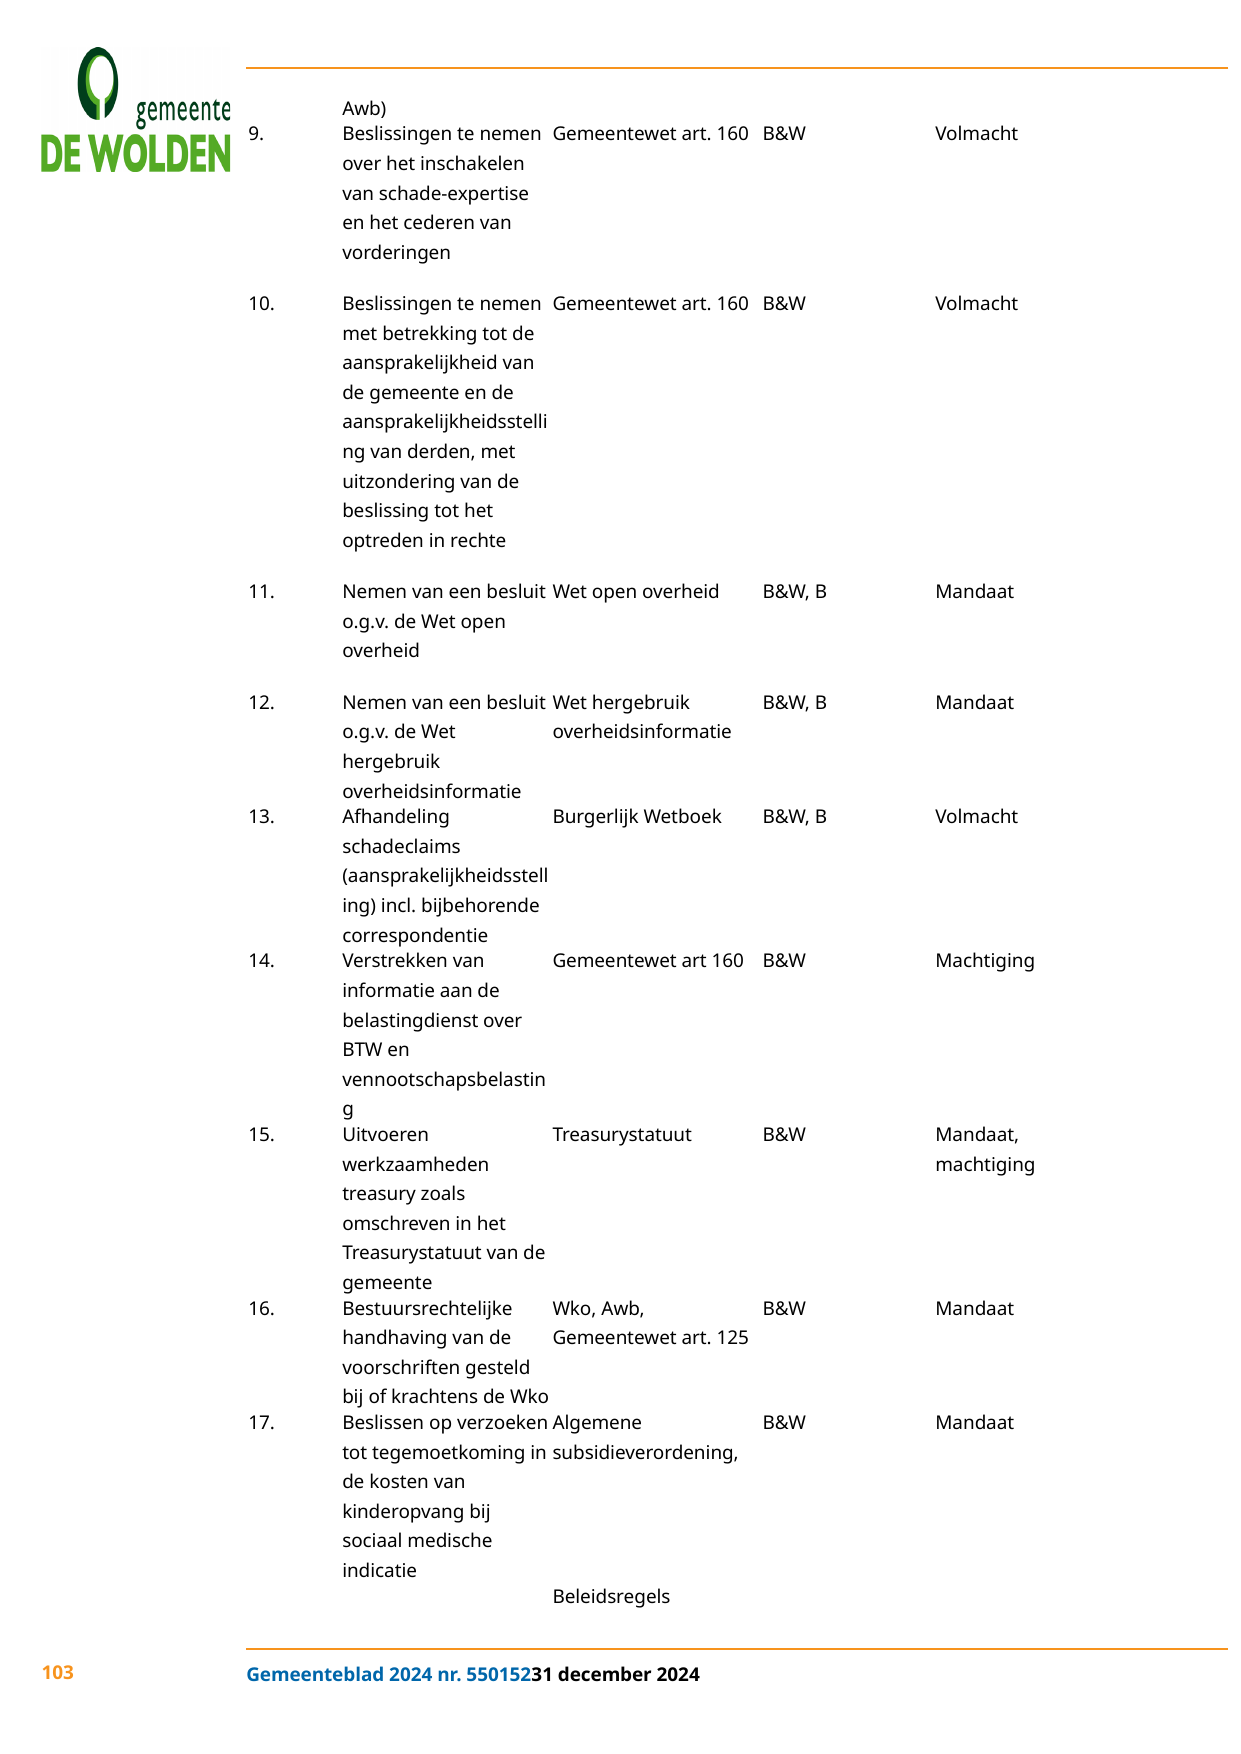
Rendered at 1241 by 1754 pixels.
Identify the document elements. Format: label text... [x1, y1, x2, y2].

table_cell Mandaat [935, 689, 1079, 803]
table_cell 10. [248, 290, 342, 553]
table_cell [1079, 121, 1152, 264]
table_cell 11. [248, 579, 342, 663]
table_cell Beslissingen te nemen over het inschakelen van schade-expertise en het cederen van vorderingen [342, 121, 552, 264]
table_cell Bestuursrechtelijke handhaving van de voorschriften gesteld bij of krachtens de Wko [342, 1295, 552, 1409]
table_cell Beslissingen te nemen met betrekking tot de aansprakelijkheid van de gemeente en de aansprakelijkheidsstelling van derden, met uitzondering van de beslissing tot het optreden in rechte [342, 290, 552, 553]
table_cell [763, 663, 935, 689]
table_cell [1079, 553, 1152, 578]
table_cell Wko, Awb, Gemeentewet art. 125 [552, 1295, 762, 1409]
table_cell [342, 663, 552, 689]
table_cell [1079, 95, 1152, 121]
table_cell [935, 553, 1079, 578]
table_cell [1079, 1295, 1152, 1409]
table_cell Algemene subsidieverordening, [552, 1409, 762, 1583]
table_cell Nemen van een besluit o.g.v. de Wet open overheid [342, 579, 552, 663]
table_cell B&W [763, 948, 935, 1121]
table_cell B&W, B [763, 804, 935, 948]
table_cell [552, 265, 762, 290]
table_cell [552, 663, 762, 689]
table_cell B&W [763, 1121, 935, 1295]
table_cell B&W [763, 1295, 935, 1409]
table_cell [1079, 1409, 1152, 1583]
table_cell [248, 663, 342, 689]
table_cell Beleidsregels [552, 1583, 762, 1609]
picture [41, 47, 231, 172]
table_cell Gemeentewet art 160 [552, 948, 762, 1121]
table_cell 12. [248, 689, 342, 803]
table_cell [1079, 1583, 1152, 1609]
table_cell [935, 265, 1079, 290]
table_cell B&W [763, 121, 935, 264]
table_cell [248, 1583, 342, 1609]
table_cell Volmacht [935, 804, 1079, 948]
table_cell 17. [248, 1409, 342, 1583]
table_cell Nemen van een besluit o.g.v. de Wet hergebruik overheidsinformatie [342, 689, 552, 803]
table_cell [342, 553, 552, 578]
table_cell Awb) [342, 95, 552, 121]
table_cell [935, 95, 1079, 121]
table_cell 15. [248, 1121, 342, 1295]
table_cell [342, 265, 552, 290]
table_cell Mandaat [935, 1409, 1079, 1583]
table_cell [552, 95, 762, 121]
table_cell [248, 265, 342, 290]
table_cell Wet hergebruik overheidsinformatie [552, 689, 762, 803]
table_cell Volmacht [935, 121, 1079, 264]
table_cell Gemeentewet art. 160 [552, 121, 762, 264]
table_cell B&W [763, 290, 935, 553]
table_cell Beslissen op verzoeken tot tegemoetkoming in de kosten van kinderopvang bij sociaal medische indicatie [342, 1409, 552, 1583]
table_cell [1079, 804, 1152, 948]
table_cell 9. [248, 121, 342, 264]
table_cell [1079, 689, 1152, 803]
table_cell [248, 95, 342, 121]
table_cell [1079, 1121, 1152, 1295]
table_cell [1079, 948, 1152, 1121]
table_cell B&W [763, 1409, 935, 1583]
table_cell Machtiging [935, 948, 1079, 1121]
table_cell B&W, B [763, 579, 935, 663]
table_cell [763, 553, 935, 578]
table_cell Afhandeling schadeclaims (aansprakelijkheidsstelling) incl. bijbehorende correspondentie [342, 804, 552, 948]
table_cell Verstrekken van informatie aan de belastingdienst over BTW en vennootschapsbelasting [342, 948, 552, 1121]
table_cell [1079, 579, 1152, 663]
table_cell Burgerlijk Wetboek [552, 804, 762, 948]
table_cell Mandaat [935, 579, 1079, 663]
table_cell Uitvoeren werkzaamheden treasury zoals omschreven in het Treasurystatuut van de gemeente [342, 1121, 552, 1295]
table_cell [1079, 265, 1152, 290]
table_cell B&W, B [763, 689, 935, 803]
table_cell Treasurystatuut [552, 1121, 762, 1295]
table_cell [763, 265, 935, 290]
table_cell [342, 1583, 552, 1609]
table_cell 16. [248, 1295, 342, 1409]
table_cell [1079, 663, 1152, 689]
table_cell [763, 1583, 935, 1609]
table_cell [248, 553, 342, 578]
table_cell [552, 553, 762, 578]
table_cell [1079, 290, 1152, 553]
table_cell [935, 1583, 1079, 1609]
table_cell 14. [248, 948, 342, 1121]
table_cell [935, 663, 1079, 689]
table_cell [763, 95, 935, 121]
table_cell Mandaat [935, 1295, 1079, 1409]
table_cell Volmacht [935, 290, 1079, 553]
table_cell 13. [248, 804, 342, 948]
table_cell Gemeentewet art. 160 [552, 290, 762, 553]
table_cell Mandaat, machtiging [935, 1121, 1079, 1295]
table_cell Wet open overheid [552, 579, 762, 663]
